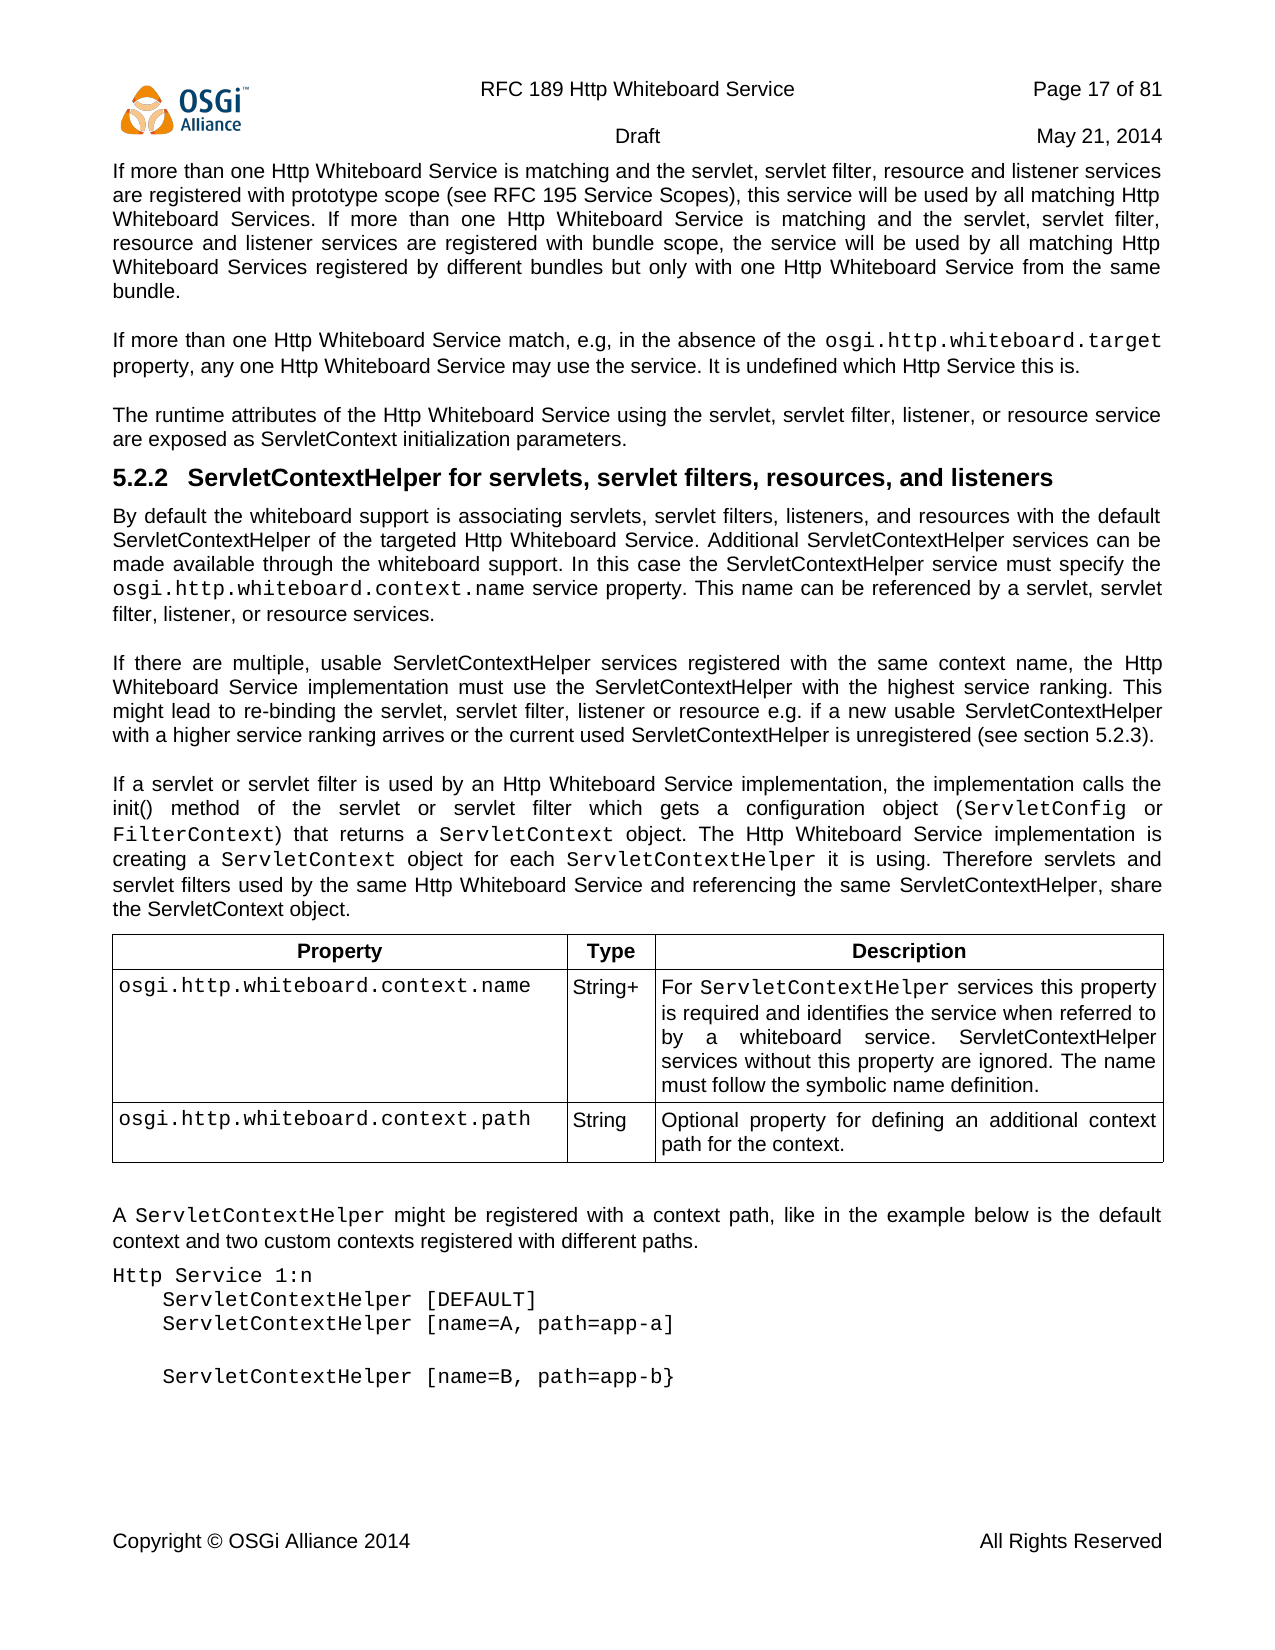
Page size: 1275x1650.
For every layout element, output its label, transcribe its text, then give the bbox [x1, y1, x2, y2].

text ServletContextHelper [name=A, path=app-a] [112, 1313, 1162, 1336]
table_cell osgi.http.whiteboard.context.name [113, 970, 567, 1102]
table_cell For ServletContextHelper services this property is required and identifies the service when referred to by a whiteboard service. ServletContextHelper services without this property are ignored. The name must follow the symbolic name definition. [656, 970, 1163, 1102]
text ServletContextHelper [DEFAULT] [112, 1289, 1162, 1313]
table_cell String+ [568, 970, 655, 1102]
text By default the whiteboard support is associating servlets, servlet filters, listeners, and resources with the default ServletContextHelper of the targeted Http Whiteboard Service. Additional ServletContextHelper services can be made available through the whiteboard support. In this case the ServletContextHelper service must specify the osgi.http.whiteboard.context.name service property. This name can be referenced by a servlet, servlet filter, listener, or resource services. [112, 504, 1162, 626]
text If a servlet or servlet filter is used by an Http Whiteboard Service implementation, the implementation calls the init() method of the servlet or servlet filter which gets a configuration object (ServletConfig or FilterContext) that returns a ServletContext object. The Http Whiteboard Service implementation is creating a ServletContext object for each ServletContextHelper it is using. Therefore servlets and servlet filters used by the same Http Whiteboard Service and referencing the same ServletContextHelper, share the ServletContext object. [112, 772, 1162, 921]
text A ServletContextHelper might be registered with a context path, like in the example below is the default context and two custom contexts registered with different paths. [112, 1203, 1162, 1253]
text ServletContextHelper [name=B, path=app-b} [112, 1366, 1162, 1389]
text The runtime attributes of the Http Whiteboard Service using the servlet, servlet filter, listener, or resource service are exposed as ServletContext initialization parameters. [112, 402, 1162, 450]
table_header Property [113, 935, 567, 969]
text If more than one Http Whiteboard Service match, e.g, in the absence of the osgi.http.whiteboard.target property, any one Http Whiteboard Service may use the service. It is undefined which Http Service this is. [112, 328, 1162, 377]
table_cell String [568, 1103, 655, 1162]
subtitle ServletContextHelper for servlets, servlet filters, resources, and listeners [112, 463, 1162, 492]
table_header Type [568, 935, 655, 969]
picture [113, 78, 257, 142]
table_header Description [656, 935, 1163, 969]
table_cell Optional property for defining an additional context path for the context. [656, 1103, 1163, 1162]
text If there are multiple, usable ServletContextHelper services registered with the same context name, the Http Whiteboard Service implementation must use the ServletContextHelper with the highest service ranking. This might lead to re-binding the servlet, servlet filter, listener or resource e.g. if a new usable ServletContextHelper with a higher service ranking arrives or the current used ServletContextHelper is unregistered (see section ). [112, 651, 1162, 747]
text If more than one Http Whiteboard Service is matching and the servlet, servlet filter, resource and listener services are registered with prototype scope (see RFC 195 Service Scopes), this service will be used by all matching Http Whiteboard Services. If more than one Http Whiteboard Service is matching and the servlet, servlet filter, resource and listener services are registered with bundle scope, the service will be used by all matching Http Whiteboard Services registered by different bundles but only with one Http Whiteboard Service from the same bundle. [112, 159, 1162, 303]
table_cell osgi.http.whiteboard.context.path [113, 1103, 567, 1162]
text Http Service 1:n [112, 1265, 1162, 1289]
